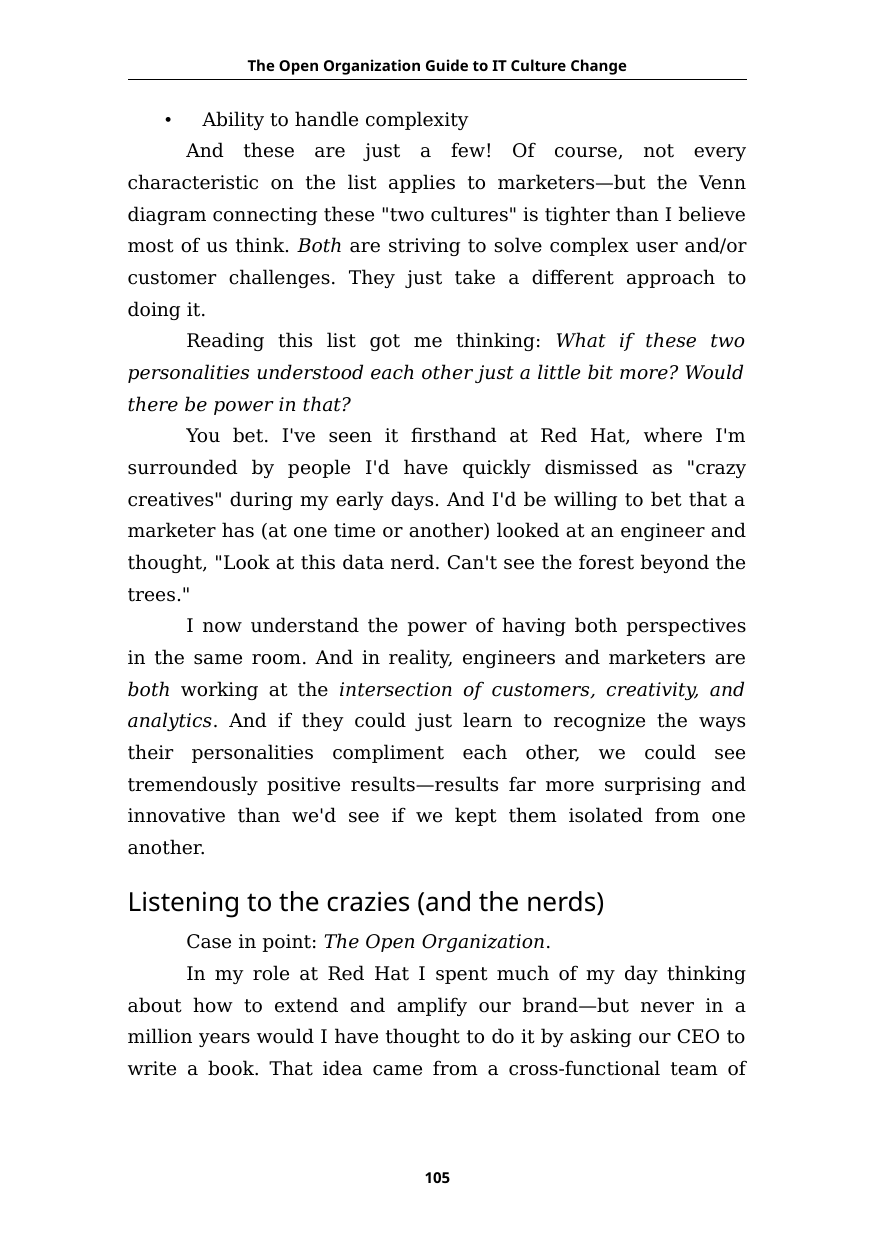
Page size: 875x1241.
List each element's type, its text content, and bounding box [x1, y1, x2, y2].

subtitle Listening to the crazies (and the nerds) [127, 883, 747, 919]
text And these are just a few! Of course, not every characteristic on the list applies to marketers—but the Venn diagram connecting these "two cultures" is tighter than I believe most of us think. Both are striving to solve complex user and/or customer challenges. They just take a different approach to doing it. [127, 140, 747, 321]
text In my role at Red Hat I spent much of my day thinking about how to extend and amplify our brand—but never in a million years would I have thought to do it by asking our CEO to write a book. That idea came from a cross-functional team of [127, 963, 747, 1080]
text I now understand the power of having both perspectives in the same room. And in reality, engineers and marketers are both working at the intersection of customers, creativity, and analytics. And if they could just learn to recognize the ways their personalities compliment each other, we could see tremendously positive results—results far more surprising and innovative than we'd see if we kept them isolated from one another. [127, 615, 747, 859]
text You bet. I've seen it firsthand at Red Hat, where I'm surrounded by people I'd have quickly dismissed as "crazy creatives" during my early days. And I'd be willing to bet that a marketer has (at one time or another) looked at an engineer and thought, "Look at this data nerd. Can't see the forest beyond the trees." [127, 425, 747, 606]
text Reading this list got me thinking: What if these two personalities understood each other just a little bit more? Would there be power in that? [127, 330, 747, 416]
list Ability to handle complexity [165, 109, 747, 131]
text Case in point: The Open Organization. [127, 932, 747, 953]
